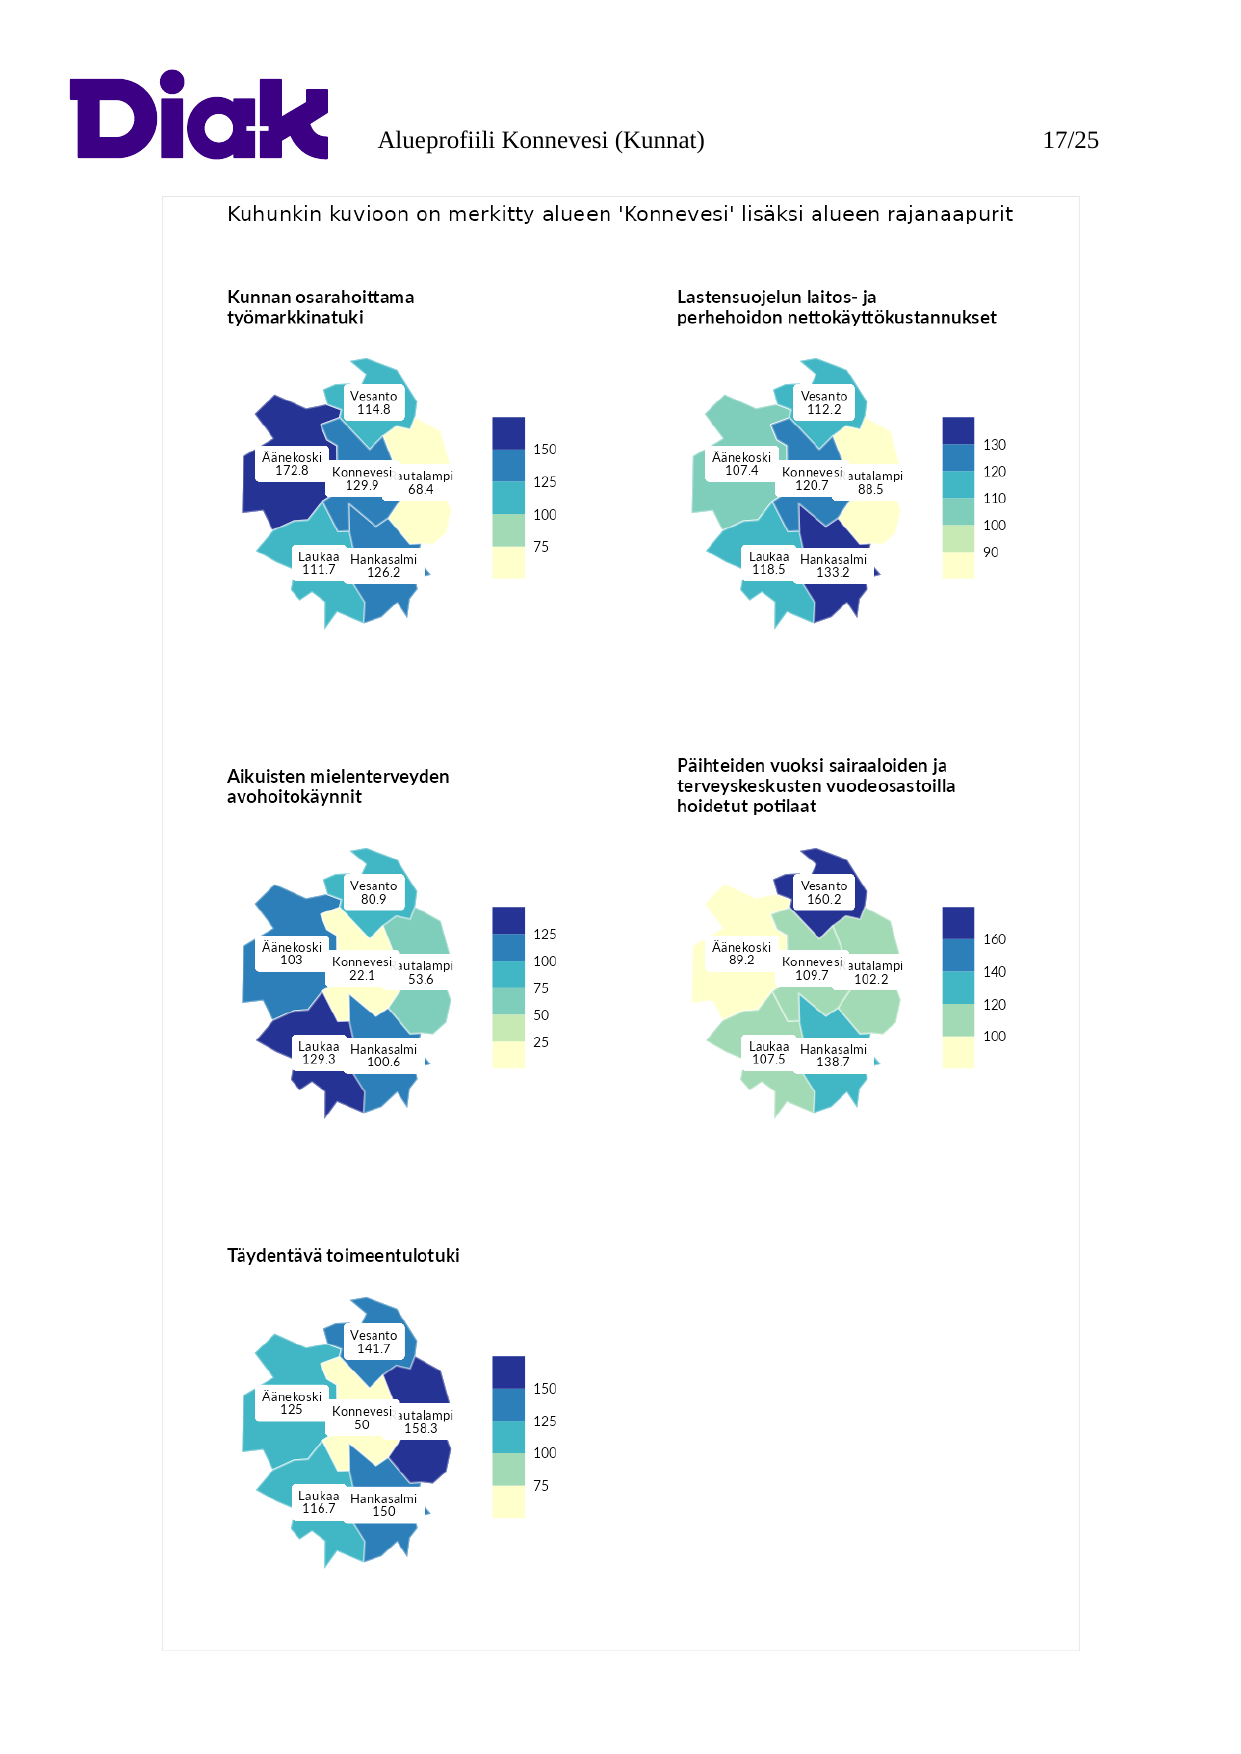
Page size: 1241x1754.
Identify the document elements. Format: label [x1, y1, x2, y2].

picture [61, 196, 1179, 1651]
